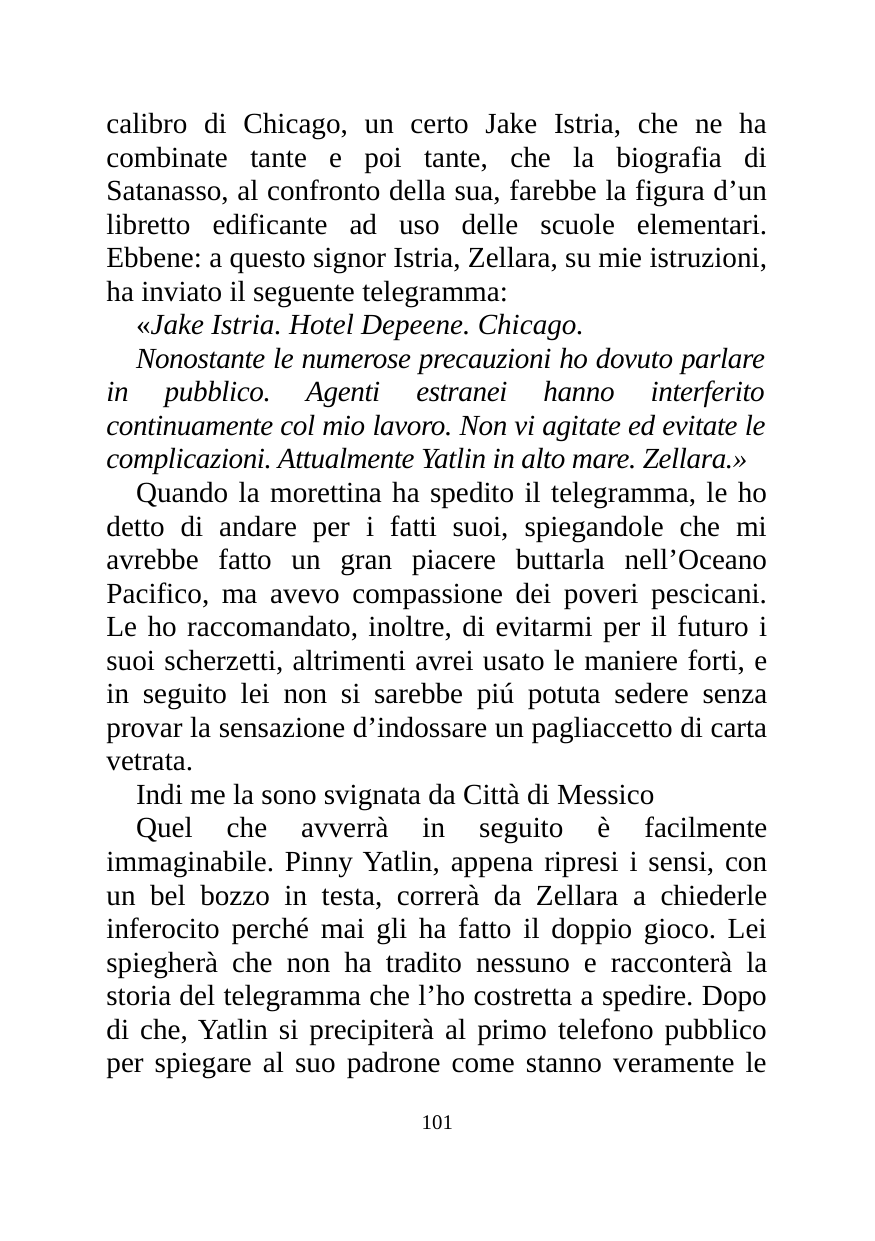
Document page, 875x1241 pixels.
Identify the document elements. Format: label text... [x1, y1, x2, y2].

text Quel che avverrà in seguito è facilmente immaginabile. Pinny Yatlin, appena ripresi i sensi, con un bel bozzo in testa, correrà da Zellara a chiederle inferocito perché mai gli ha fatto il doppio gioco. Lei spiegherà che non ha tradito nessuno e racconterà la storia del telegramma che l’ho costretta a spedire. Dopo di che, Yatlin si precipiterà al primo telefono pubblico per spiegare al suo padrone come stanno veramente le [106, 811, 768, 1079]
text calibro di Chicago, un certo Jake Istria, che ne ha combinate tante e poi tante, che la biografia di Satanasso, al confronto della sua, farebbe la figura d’un libretto edificante ad uso delle scuole elementari. Ebbene: a questo signor Istria, Zellara, su mie istruzioni, ha inviato il seguente telegramma: [106, 106, 768, 307]
text Quando la morettina ha spedito il telegramma, le ho detto di andare per i fatti suoi, spiegandole che mi avrebbe fatto un gran piacere buttarla nell’Oceano Pacifico, ma avevo compassione dei poveri pescicani. Le ho raccomandato, inoltre, di evitarmi per il futuro i suoi scherzetti, altrimenti avrei usato le maniere forti, e in seguito lei non si sarebbe piú potuta sedere senza provar la sensazione d’indossare un pagliaccetto di carta vetrata. [106, 475, 768, 777]
text Nonostante le numerose precauzioni ho dovuto parlare in pubblico. Agenti estranei hanno interferito continuamente col mio lavoro. Non vi agitate ed evitate le complicazioni. Attualmente Yatlin in alto mare. Zellara.» [106, 341, 768, 475]
text «Jake Istria. Hotel Depeene. Chicago. [106, 307, 768, 341]
text Indi me la sono svignata da Città di Messico [106, 777, 768, 811]
